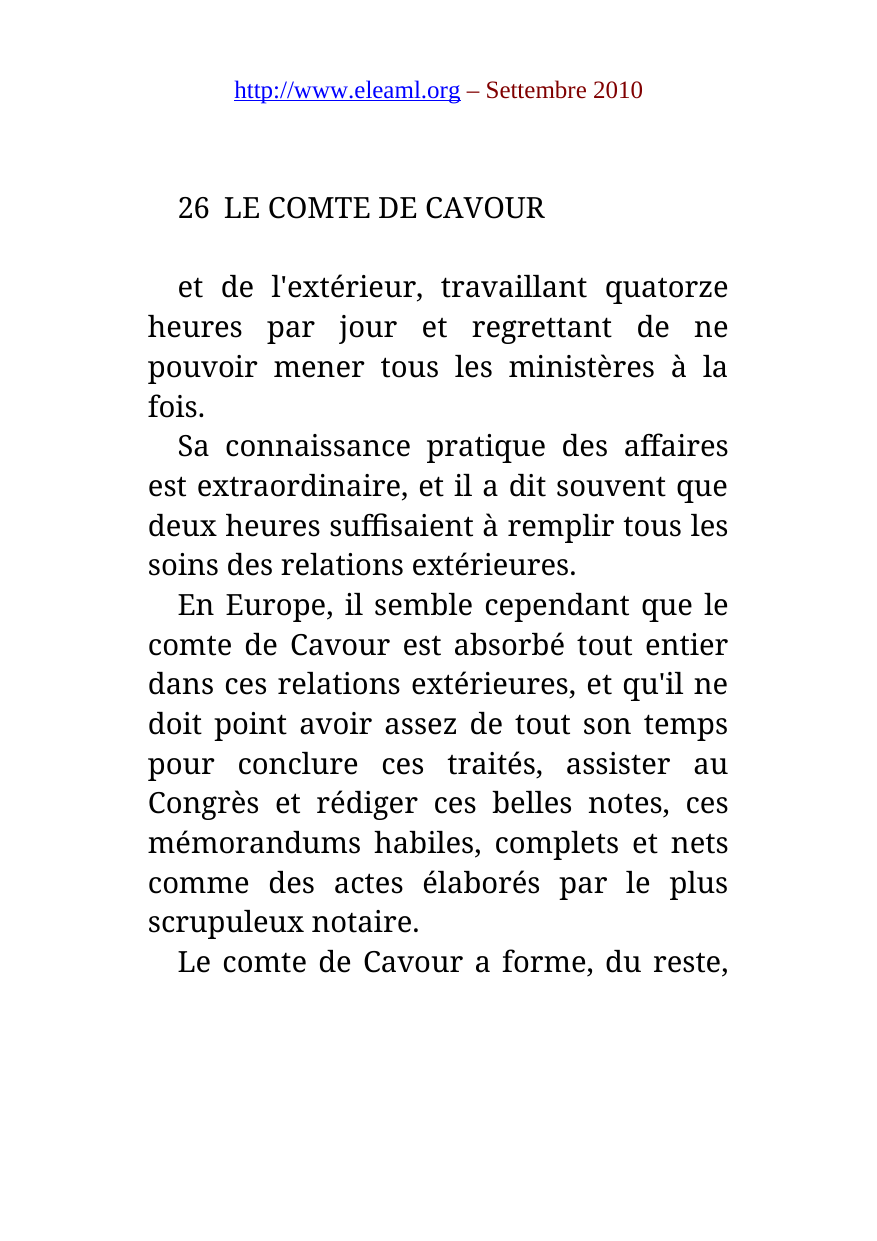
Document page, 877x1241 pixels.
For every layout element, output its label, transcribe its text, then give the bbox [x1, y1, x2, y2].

text En Europe, il semble cependant que le comte de Cavour est absorbé tout entier dans ces relations extérieures, et qu'il ne doit point avoir assez de tout son temps pour conclure ces traités, assister au Congrès et rédiger ces belles notes, ces mémorandums habiles, complets et nets comme des actes élaborés par le plus scrupuleux notaire. [148, 584, 729, 941]
text 26 LE COMTE DE CAVOUR [148, 187, 729, 227]
text Le comte de Cavour a forme, du reste, [148, 941, 729, 981]
text Sa connaissance pratique des affaires est extraordinaire, et il a dit souvent que deux heures suffisaient à remplir tous les soins des relations extérieures. [148, 426, 729, 584]
text et de l'extérieur, travaillant quatorze heures par jour et regrettant de ne pouvoir mener tous les ministères à la fois. [148, 267, 729, 426]
